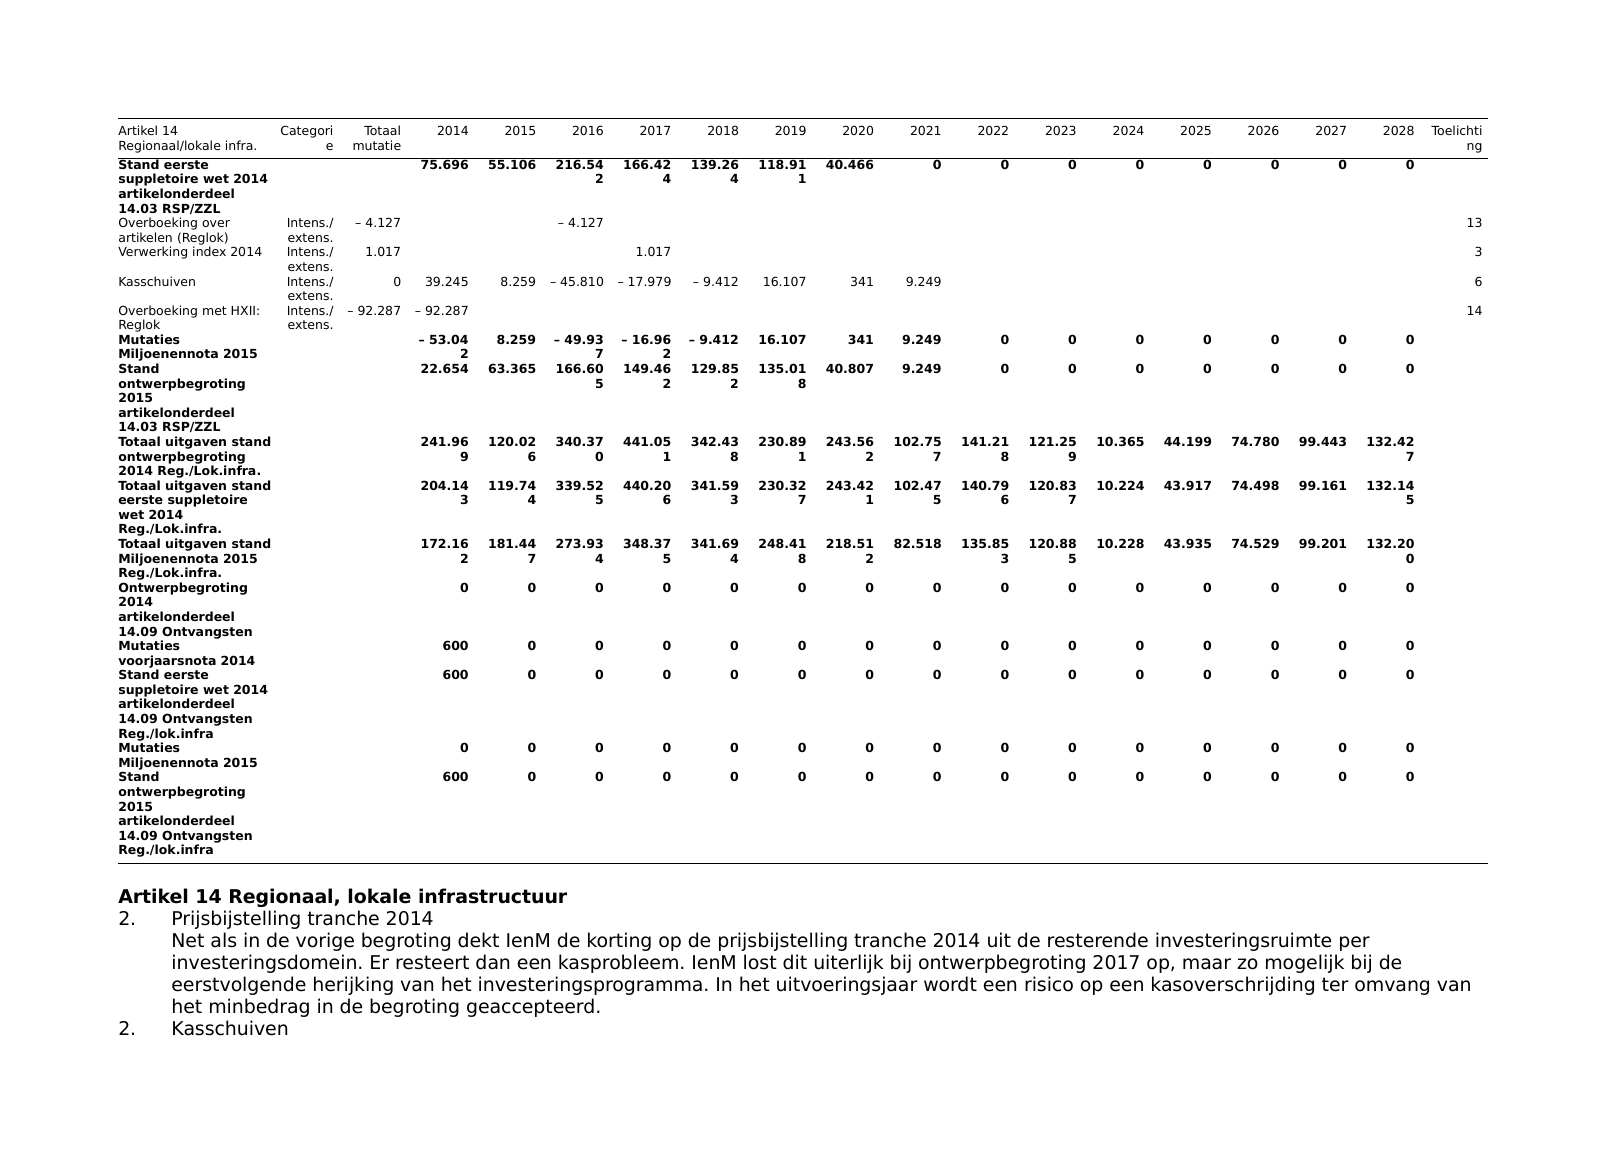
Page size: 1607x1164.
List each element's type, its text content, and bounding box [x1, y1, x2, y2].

table_cell 0 [1015, 770, 1082, 862]
table_cell 55.106 [474, 159, 542, 216]
table_cell 140.796 [947, 479, 1015, 537]
table_cell [1353, 216, 1420, 245]
table_cell 0 [1285, 159, 1353, 216]
table_cell 0 [474, 639, 542, 668]
table_header 2015 [474, 119, 542, 158]
table_cell [272, 770, 339, 862]
table_cell 0 [1015, 741, 1082, 770]
table_cell 341 [812, 333, 880, 362]
table_cell 139.264 [677, 159, 744, 216]
table_cell [339, 435, 407, 478]
table_cell 0 [745, 581, 812, 639]
table_cell [1285, 274, 1353, 303]
table_cell [474, 216, 542, 245]
table_cell Mutaties Miljoenennota 2015 [118, 333, 272, 362]
table_cell [1150, 304, 1217, 333]
table_cell – 4.127 [542, 216, 609, 245]
table_cell 0 [610, 770, 677, 862]
table_cell 1.017 [610, 245, 677, 274]
table_cell 0 [947, 668, 1015, 741]
text Net als in de vorige begroting dekt IenM de korting op de prijsbijstelling tranche 2014 uit de resterende investeringsruimte per investeringsdomein. Er resteert dan een kasprobleem. IenM lost dit uiterlijk bij ontwerpbegroting 2017 op, maar zo mogelijk bij de eerstvolgende herijking van het investeringsprogramma. In het uitvoeringsjaar wordt een risico op een kasoverschrijding ter omvang van het minbedrag in de begroting geaccepteerd. [171, 929, 1488, 1017]
table_cell [272, 333, 339, 362]
table_cell 0 [1150, 668, 1217, 741]
table_header 2019 [745, 119, 812, 158]
table_cell 9.249 [880, 274, 947, 303]
table_cell [339, 581, 407, 639]
table_cell 0 [745, 639, 812, 668]
table_cell [272, 159, 339, 216]
table_cell 230.891 [745, 435, 812, 478]
table_cell 0 [1218, 639, 1285, 668]
table_cell 0 [880, 668, 947, 741]
table_cell 204.143 [407, 479, 474, 537]
table_cell 0 [1083, 668, 1150, 741]
table_cell 8.259 [474, 274, 542, 303]
table_cell 0 [1150, 159, 1217, 216]
table_cell 0 [947, 639, 1015, 668]
table_cell Mutaties Miljoenennota 2015 [118, 741, 272, 770]
table_cell [1420, 770, 1488, 862]
table_cell 6 [1420, 274, 1488, 303]
table_cell 75.696 [407, 159, 474, 216]
table_cell 0 [542, 741, 609, 770]
table_cell 1.017 [339, 245, 407, 274]
table_cell 0 [812, 668, 880, 741]
table_header Artikel 14 Regionaal/lokale infra. [118, 119, 272, 158]
table_cell Totaal uitgaven stand Miljoenennota 2015 Reg./Lok.infra. [118, 537, 272, 581]
table_cell [1420, 362, 1488, 435]
table_cell [947, 245, 1015, 274]
table_cell 74.529 [1218, 537, 1285, 581]
table_cell [677, 216, 744, 245]
table_cell 132.200 [1353, 537, 1420, 581]
table_cell 0 [1353, 639, 1420, 668]
table_cell [474, 245, 542, 274]
table_cell 0 [542, 770, 609, 862]
table_cell 0 [880, 159, 947, 216]
table_cell Intens./extens. [272, 245, 339, 274]
table_cell 0 [1218, 362, 1285, 435]
table_cell Overboeking over artikelen (Reglok) [118, 216, 272, 245]
table_cell 0 [677, 741, 744, 770]
table_cell [677, 245, 744, 274]
table_cell – 9.412 [677, 333, 744, 362]
table_cell – 92.287 [339, 304, 407, 333]
table_cell [1218, 304, 1285, 333]
table_cell 0 [474, 741, 542, 770]
table_cell [1420, 159, 1488, 216]
table_cell 0 [1218, 159, 1285, 216]
table_cell 0 [880, 741, 947, 770]
table_cell 82.518 [880, 537, 947, 581]
table_cell 135.018 [745, 362, 812, 435]
table_cell – 16.962 [610, 333, 677, 362]
table_cell 99.161 [1285, 479, 1353, 537]
table_header Toelichting [1420, 119, 1488, 158]
table_cell 0 [1353, 333, 1420, 362]
table_cell [1218, 245, 1285, 274]
table_cell 0 [1218, 668, 1285, 741]
table_cell 10.224 [1083, 479, 1150, 537]
table_cell 0 [1083, 159, 1150, 216]
table_cell 0 [339, 274, 407, 303]
table_cell 135.853 [947, 537, 1015, 581]
table_cell 0 [542, 639, 609, 668]
table_cell [677, 304, 744, 333]
table_cell 13 [1420, 216, 1488, 245]
table_cell 0 [1015, 362, 1082, 435]
table_cell 248.418 [745, 537, 812, 581]
table_cell 0 [1083, 362, 1150, 435]
table_cell 118.911 [745, 159, 812, 216]
table_cell 40.466 [812, 159, 880, 216]
table_header 2022 [947, 119, 1015, 158]
table_cell 0 [1285, 770, 1353, 862]
table_cell 0 [745, 770, 812, 862]
table_cell 0 [947, 741, 1015, 770]
table_cell 0 [1150, 362, 1217, 435]
table_cell [812, 245, 880, 274]
table_cell 0 [1015, 668, 1082, 741]
table_header 2020 [812, 119, 880, 158]
subtitle Artikel 14 Regionaal, lokale infrastructuur [118, 886, 1488, 908]
table_cell 0 [1150, 639, 1217, 668]
table_cell Verwerking index 2014 [118, 245, 272, 274]
table_cell 0 [542, 581, 609, 639]
table_header 2017 [610, 119, 677, 158]
table_cell 14 [1420, 304, 1488, 333]
text 2. Kasschuiven [118, 1017, 1488, 1039]
table_cell 181.447 [474, 537, 542, 581]
table_cell 0 [1015, 159, 1082, 216]
table_cell 0 [677, 770, 744, 862]
table_cell [745, 216, 812, 245]
table_header 2025 [1150, 119, 1217, 158]
table_cell 0 [1083, 639, 1150, 668]
table_cell 120.026 [474, 435, 542, 478]
table_cell [407, 216, 474, 245]
table_cell 340.370 [542, 435, 609, 478]
table_cell [1420, 741, 1488, 770]
table_cell 440.206 [610, 479, 677, 537]
table_cell 102.757 [880, 435, 947, 478]
table_cell [1150, 245, 1217, 274]
table_cell [542, 304, 609, 333]
table_cell 0 [947, 159, 1015, 216]
table_cell 0 [1083, 333, 1150, 362]
table_cell Overboeking met HXII: Reglok [118, 304, 272, 333]
table_cell 348.375 [610, 537, 677, 581]
table_header 2018 [677, 119, 744, 158]
table_cell 0 [1150, 581, 1217, 639]
table_cell 172.162 [407, 537, 474, 581]
table_cell [339, 770, 407, 862]
table_cell 216.542 [542, 159, 609, 216]
table_cell [272, 668, 339, 741]
table_cell [1420, 668, 1488, 741]
table_cell [474, 304, 542, 333]
table_cell [880, 216, 947, 245]
table_cell Mutaties voorjaarsnota 2014 [118, 639, 272, 668]
table_cell 0 [947, 362, 1015, 435]
table_cell [1353, 274, 1420, 303]
table_cell – 17.979 [610, 274, 677, 303]
table_header 2016 [542, 119, 609, 158]
table_cell 0 [1015, 581, 1082, 639]
table_cell 63.365 [474, 362, 542, 435]
table_cell 8.259 [474, 333, 542, 362]
table_cell 16.107 [745, 333, 812, 362]
table_cell [339, 668, 407, 741]
table_cell 0 [1285, 581, 1353, 639]
table_cell [1420, 639, 1488, 668]
table_cell 441.051 [610, 435, 677, 478]
table_cell 0 [812, 770, 880, 862]
table_cell 120.885 [1015, 537, 1082, 581]
table_cell 0 [1083, 741, 1150, 770]
table_cell 166.424 [610, 159, 677, 216]
table_cell [1353, 245, 1420, 274]
table_cell Stand eerste suppletoire wet 2014 artikelonderdeel 14.09 Ontvangsten Reg./lok.infra [118, 668, 272, 741]
table_cell 9.249 [880, 333, 947, 362]
table_cell 0 [947, 333, 1015, 362]
table_cell 0 [745, 741, 812, 770]
table_cell 341.593 [677, 479, 744, 537]
table_header 2021 [880, 119, 947, 158]
table_cell 0 [1353, 668, 1420, 741]
table_cell 119.744 [474, 479, 542, 537]
table_cell Stand ontwerpbegroting 2015 artikelonderdeel 14.09 Ontvangsten Reg./lok.infra [118, 770, 272, 862]
table_cell Intens./extens. [272, 216, 339, 245]
table_cell – 4.127 [339, 216, 407, 245]
table_cell 166.605 [542, 362, 609, 435]
table_cell 99.201 [1285, 537, 1353, 581]
table_cell 600 [407, 770, 474, 862]
table_cell [1015, 245, 1082, 274]
table_cell [947, 304, 1015, 333]
table_cell 0 [1285, 639, 1353, 668]
table_cell 339.525 [542, 479, 609, 537]
table_cell [339, 333, 407, 362]
table_cell 0 [812, 581, 880, 639]
table_cell Kasschuiven [118, 274, 272, 303]
table_cell 0 [812, 639, 880, 668]
table_cell 342.438 [677, 435, 744, 478]
table_cell [542, 245, 609, 274]
table_cell 0 [1083, 770, 1150, 862]
table_cell – 9.412 [677, 274, 744, 303]
table_cell 0 [1353, 770, 1420, 862]
table_cell [1150, 274, 1217, 303]
table_cell 121.259 [1015, 435, 1082, 478]
table_cell 341.694 [677, 537, 744, 581]
table_cell [1015, 216, 1082, 245]
table_cell Totaal uitgaven stand ontwerpbegroting 2014 Reg./Lok.infra. [118, 435, 272, 478]
table_cell 39.245 [407, 274, 474, 303]
table_cell 22.654 [407, 362, 474, 435]
table_cell [1420, 333, 1488, 362]
table_cell 0 [745, 668, 812, 741]
table_cell 16.107 [745, 274, 812, 303]
table_cell – 45.810 [542, 274, 609, 303]
table_cell 0 [1353, 159, 1420, 216]
table_cell 0 [474, 668, 542, 741]
table_cell 132.427 [1353, 435, 1420, 478]
table_cell 102.475 [880, 479, 947, 537]
table_cell [947, 274, 1015, 303]
table_cell [1420, 479, 1488, 537]
table_cell 0 [1353, 581, 1420, 639]
table_cell 0 [1150, 333, 1217, 362]
table_cell 0 [407, 581, 474, 639]
table_cell 218.512 [812, 537, 880, 581]
table_cell 341 [812, 274, 880, 303]
table_cell 0 [947, 581, 1015, 639]
table_cell [339, 479, 407, 537]
table_cell 0 [677, 581, 744, 639]
table_cell [880, 304, 947, 333]
table_cell Stand eerste suppletoire wet 2014 artikelonderdeel 14.03 RSP/ZZL [118, 159, 272, 216]
table_cell Intens./extens. [272, 304, 339, 333]
table_header 2023 [1015, 119, 1082, 158]
table_cell 0 [677, 639, 744, 668]
table_cell [272, 741, 339, 770]
table_cell 0 [677, 668, 744, 741]
table_cell [407, 245, 474, 274]
table_cell [1218, 274, 1285, 303]
table_cell 600 [407, 668, 474, 741]
table_cell 99.443 [1285, 435, 1353, 478]
table_cell 0 [880, 770, 947, 862]
table_cell 0 [1285, 333, 1353, 362]
table_cell 149.462 [610, 362, 677, 435]
table_cell [1150, 216, 1217, 245]
table_cell [1353, 304, 1420, 333]
table_cell 43.917 [1150, 479, 1217, 537]
table_cell [1420, 435, 1488, 478]
table_cell [272, 639, 339, 668]
table_cell [339, 537, 407, 581]
table_header 2014 [407, 119, 474, 158]
table_cell 0 [610, 741, 677, 770]
table_cell 243.421 [812, 479, 880, 537]
table_cell [1285, 216, 1353, 245]
table_cell 44.199 [1150, 435, 1217, 478]
table_cell [1083, 216, 1150, 245]
table_cell [1285, 304, 1353, 333]
table_cell 43.935 [1150, 537, 1217, 581]
table_cell 10.228 [1083, 537, 1150, 581]
table_cell 0 [1015, 333, 1082, 362]
table_cell Intens./extens. [272, 274, 339, 303]
table_cell 241.969 [407, 435, 474, 478]
table_cell 0 [880, 639, 947, 668]
table_cell 0 [1285, 362, 1353, 435]
table_cell 0 [1150, 770, 1217, 862]
table_cell 600 [407, 639, 474, 668]
table_cell [272, 479, 339, 537]
table_cell [1218, 216, 1285, 245]
table_cell Totaal uitgaven stand eerste suppletoire wet 2014 Reg./Lok.infra. [118, 479, 272, 537]
table_cell 120.837 [1015, 479, 1082, 537]
table_cell 0 [812, 741, 880, 770]
table_cell 129.852 [677, 362, 744, 435]
table_cell [1083, 245, 1150, 274]
table_cell [1015, 274, 1082, 303]
table_cell [610, 216, 677, 245]
table_cell 74.780 [1218, 435, 1285, 478]
table_cell [1420, 537, 1488, 581]
table_cell 0 [1218, 741, 1285, 770]
table_cell 9.249 [880, 362, 947, 435]
table_cell [947, 216, 1015, 245]
table_cell 0 [1218, 333, 1285, 362]
table_cell [272, 435, 339, 478]
table_cell 0 [1353, 362, 1420, 435]
table_cell [1285, 245, 1353, 274]
table_cell 273.934 [542, 537, 609, 581]
table_cell [272, 537, 339, 581]
table_header 2024 [1083, 119, 1150, 158]
table_cell 3 [1420, 245, 1488, 274]
table_cell 0 [474, 581, 542, 639]
table_header 2027 [1285, 119, 1353, 158]
table_cell 74.498 [1218, 479, 1285, 537]
table_cell 10.365 [1083, 435, 1150, 478]
table_cell Stand ontwerpbegroting 2015 artikelonderdeel 14.03 RSP/ZZL [118, 362, 272, 435]
table_cell [812, 304, 880, 333]
table_cell 0 [1150, 741, 1217, 770]
table_cell 243.562 [812, 435, 880, 478]
table_cell – 53.042 [407, 333, 474, 362]
table_cell 0 [474, 770, 542, 862]
table_cell 0 [1285, 741, 1353, 770]
table_cell – 49.937 [542, 333, 609, 362]
table_header Totaal mutatie [339, 119, 407, 158]
table_cell 0 [947, 770, 1015, 862]
table_cell [272, 362, 339, 435]
table_cell [745, 245, 812, 274]
table_cell [1083, 304, 1150, 333]
table_cell 0 [407, 741, 474, 770]
table_cell 132.145 [1353, 479, 1420, 537]
table_cell 0 [1083, 581, 1150, 639]
table_cell 0 [610, 668, 677, 741]
table_cell 230.327 [745, 479, 812, 537]
table_cell [339, 741, 407, 770]
table_header Categorie [272, 119, 339, 158]
table_cell [812, 216, 880, 245]
table_cell [272, 581, 339, 639]
table_cell [1015, 304, 1082, 333]
table_header 2028 [1353, 119, 1420, 158]
table_cell [1420, 581, 1488, 639]
table_cell – 92.287 [407, 304, 474, 333]
table_cell 0 [610, 639, 677, 668]
table_cell [745, 304, 812, 333]
table_cell 0 [1218, 770, 1285, 862]
table_cell [610, 304, 677, 333]
table_cell [339, 362, 407, 435]
table_cell 0 [1353, 741, 1420, 770]
text 2. Prijsbijstelling tranche 2014 [118, 908, 1488, 929]
table_cell 0 [542, 668, 609, 741]
table_cell 0 [1285, 668, 1353, 741]
table_cell [1083, 274, 1150, 303]
table_cell 141.218 [947, 435, 1015, 478]
table_cell [339, 639, 407, 668]
table_cell 0 [880, 581, 947, 639]
table_cell Ontwerpbegroting 2014 artikelonderdeel 14.09 Ontvangsten [118, 581, 272, 639]
table_cell [880, 245, 947, 274]
table_cell 0 [1218, 581, 1285, 639]
table_cell 0 [1015, 639, 1082, 668]
table_cell [339, 159, 407, 216]
table_cell 40.807 [812, 362, 880, 435]
table_header 2026 [1218, 119, 1285, 158]
table_cell 0 [610, 581, 677, 639]
